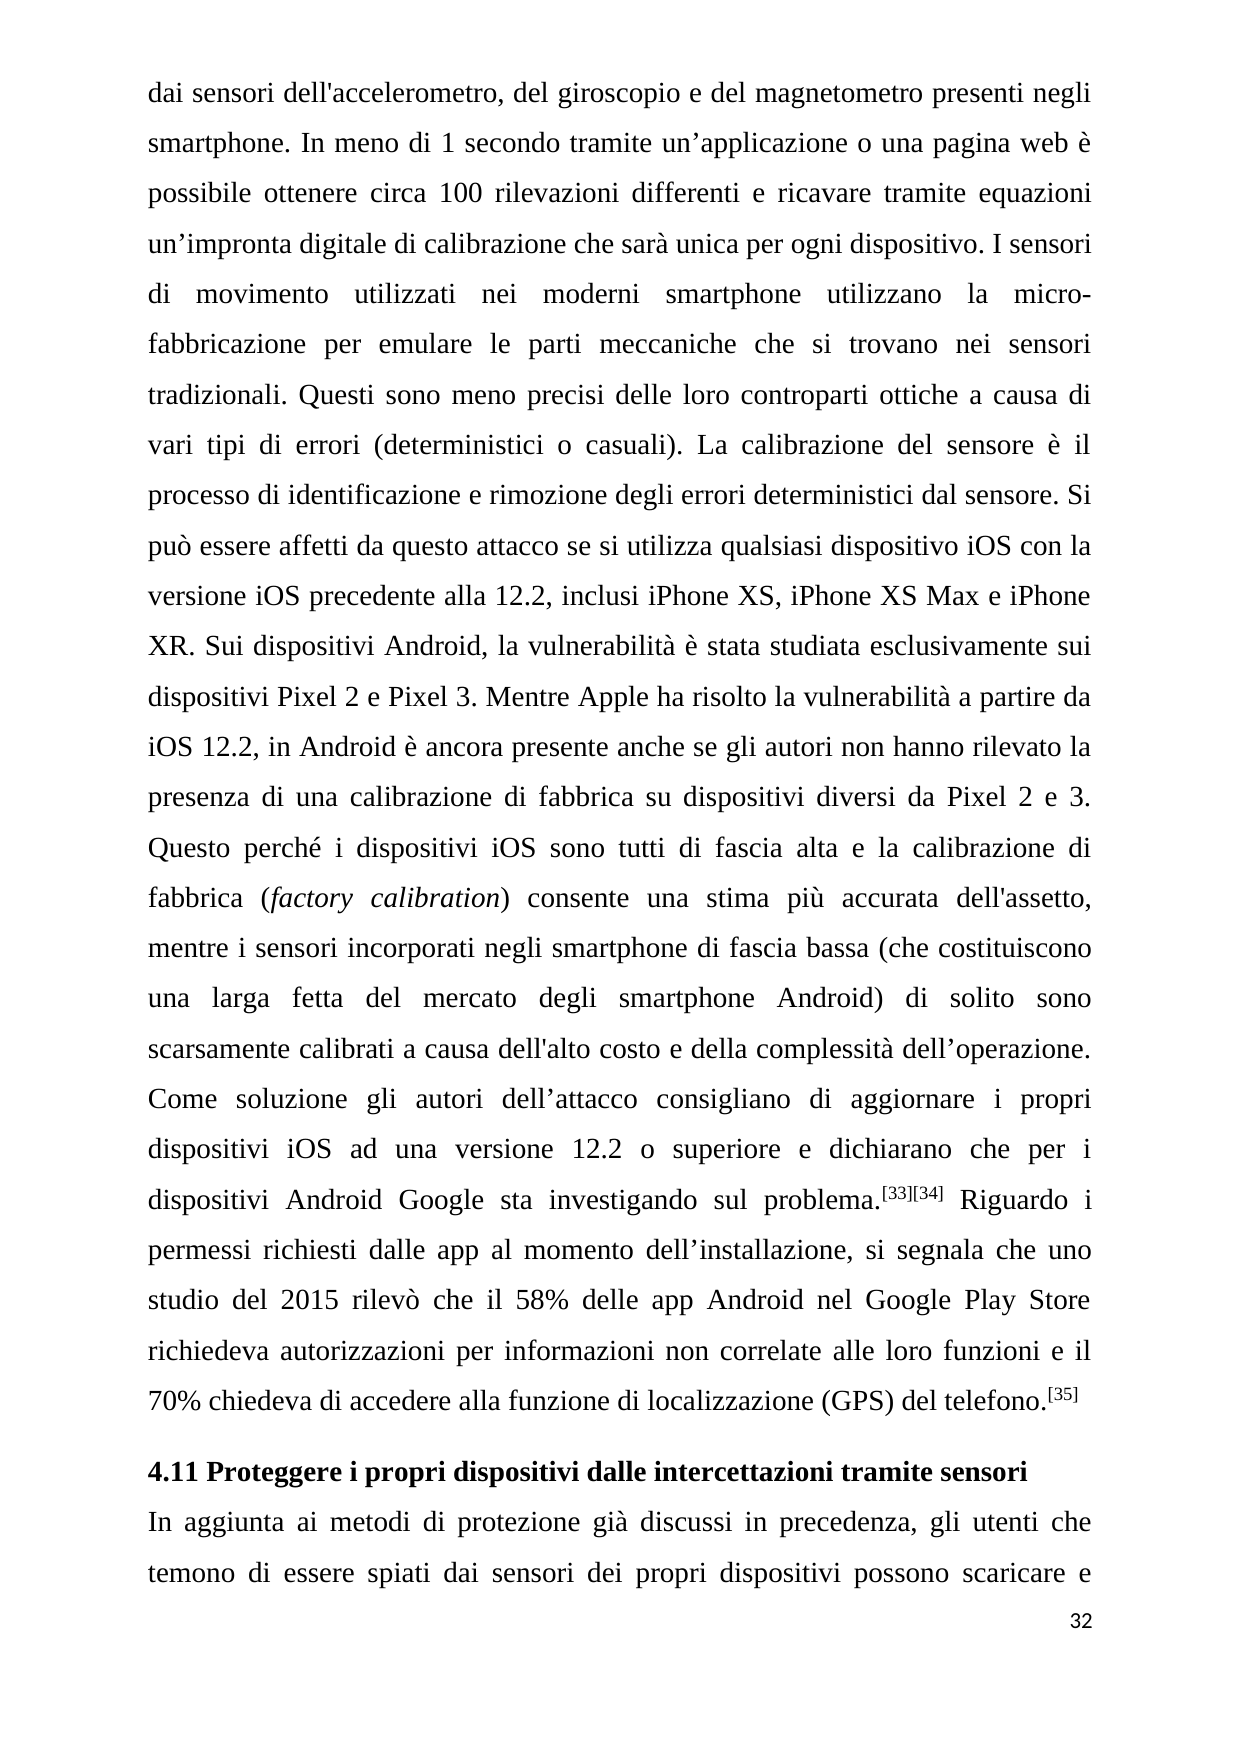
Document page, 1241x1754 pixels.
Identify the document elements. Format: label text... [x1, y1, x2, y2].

text In aggiunta ai metodi di protezione già discussi in precedenza, gli utenti che temono di essere spiati dai sensori dei propri dispositivi possono scaricare e [148, 1504, 1092, 1588]
text dai sensori dell'accelerometro, del giroscopio e del magnetometro presenti negli smartphone. In meno di 1 secondo tramite un’applicazione o una pagina web è possibile ottenere circa 100 rilevazioni differenti e ricavare tramite equazioni un’impronta digitale di calibrazione che sarà unica per ogni dispositivo. I sensori di movimento utilizzati nei moderni smartphone utilizzano la micro-fabbricazione per emulare le parti meccaniche che si trovano nei sensori tradizionali. Questi sono meno precisi delle loro controparti ottiche a causa di vari tipi di errori (deterministici o casuali). La calibrazione del sensore è il processo di identificazione e rimozione degli errori deterministici dal sensore. Si può essere affetti da questo attacco se si utilizza qualsiasi dispositivo iOS con la versione iOS precedente alla 12.2, inclusi iPhone XS, iPhone XS Max e iPhone XR. Sui dispositivi Android, la vulnerabilità è stata studiata esclusivamente sui dispositivi Pixel 2 e Pixel 3. Mentre Apple ha risolto la vulnerabilità a partire da iOS 12.2, in Android è ancora presente anche se gli autori non hanno rilevato la presenza di una calibrazione di fabbrica su dispositivi diversi da Pixel 2 e 3. Questo perché i dispositivi iOS sono tutti di fascia alta e la calibrazione di fabbrica (factory calibration) consente una stima più accurata dell'assetto, mentre i sensori incorporati negli smartphone di fascia bassa (che costituiscono una larga fetta del mercato degli smartphone Android) di solito sono scarsamente calibrati a causa dell'alto costo e della complessità dell’operazione. Come soluzione gli autori dell’attacco consigliano di aggiornare i propri dispositivi iOS ad una versione 12.2 o superiore e dichiarano che per i dispositivi Android Google sta investigando sul problema.[33][34] Riguardo i permessi richiesti dalle app al momento dell’installazione, si segnala che uno studio del 2015 rilevò che il 58% delle app Android nel Google Play Store richiedeva autorizzazioni per informazioni non correlate alle loro funzioni e il 70% chiedeva di accedere alla funzione di localizzazione (GPS) del telefono.[35] [148, 75, 1092, 1417]
subtitle 4.11 Proteggere i propri dispositivi dalle intercettazioni tramite sensori [148, 1454, 1092, 1488]
